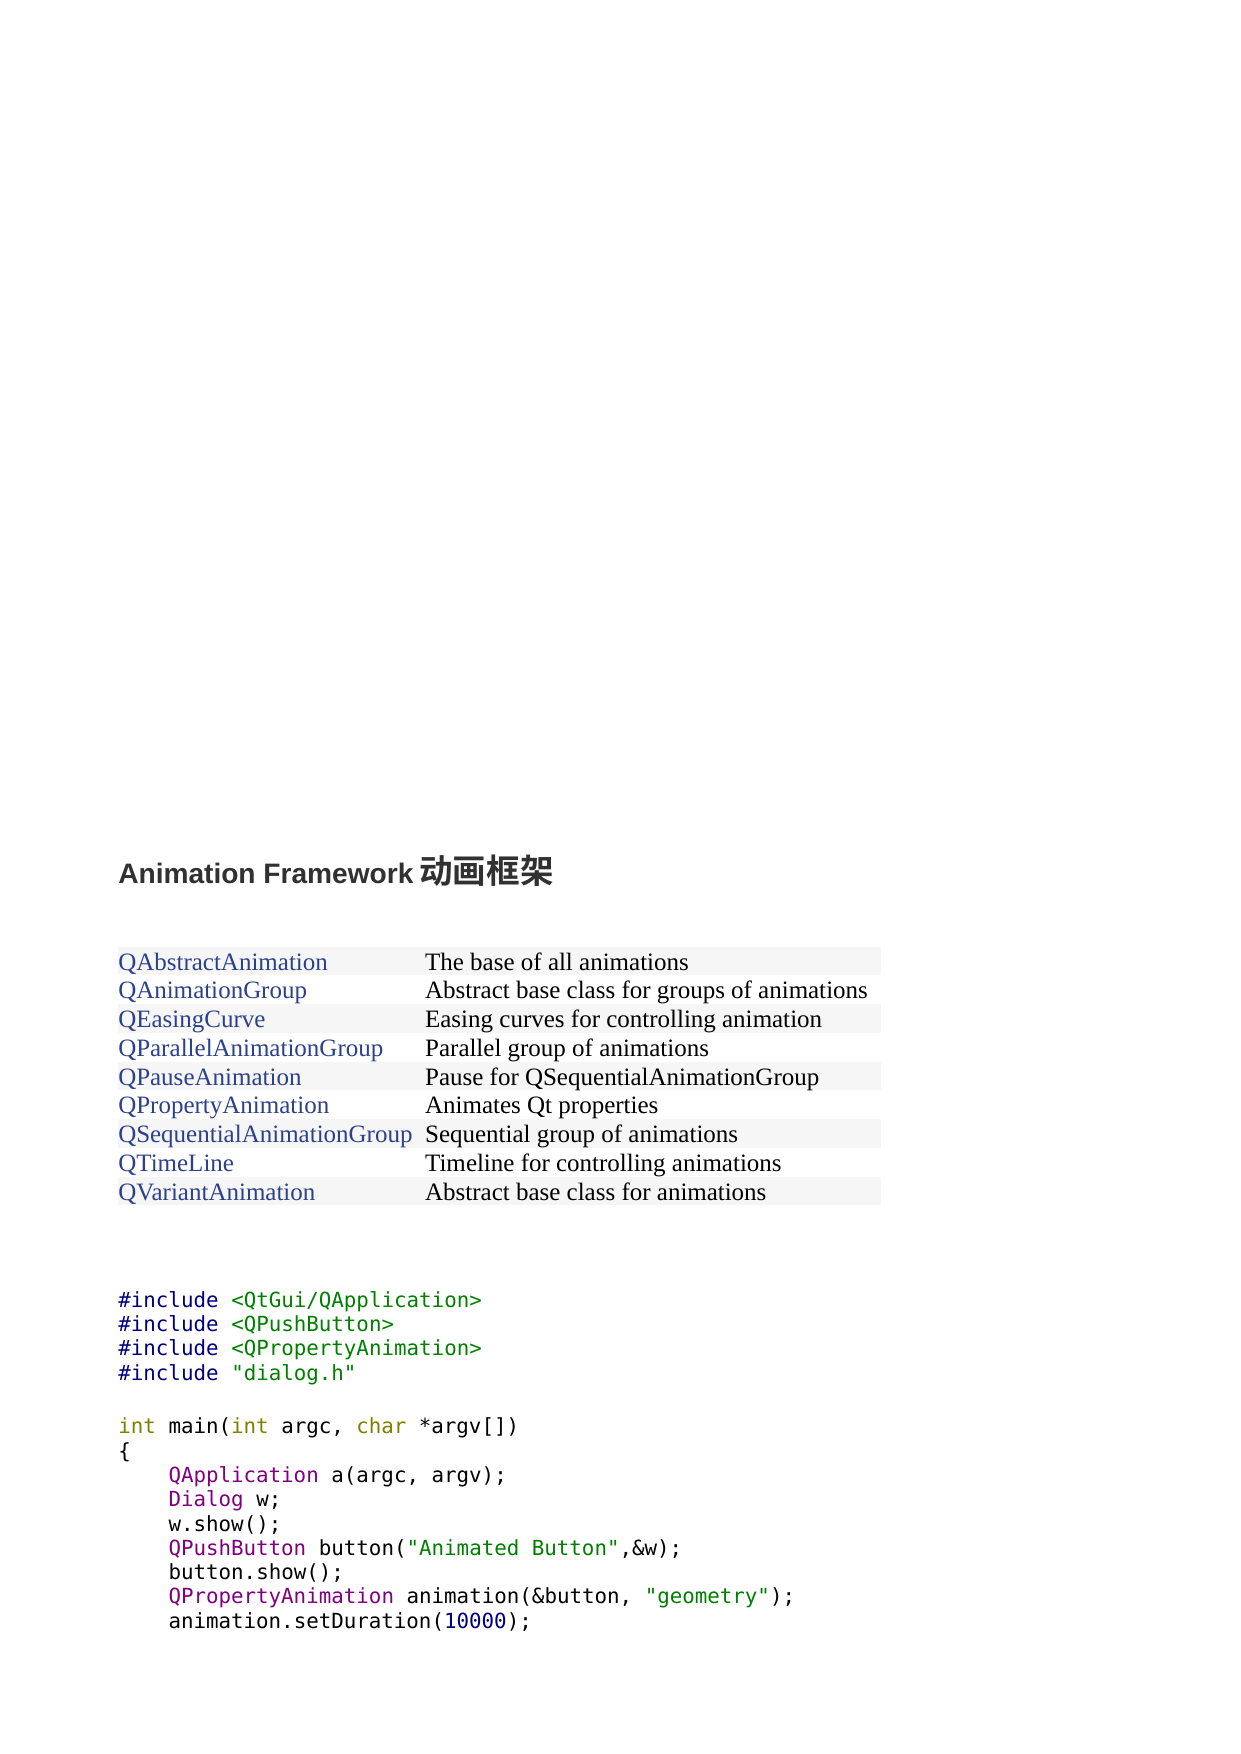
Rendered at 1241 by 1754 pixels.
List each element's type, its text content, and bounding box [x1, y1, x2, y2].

table_cell Abstract base class for groups of animations [425, 975, 881, 1004]
text #include <QtGui/QApplication> [118, 1288, 1122, 1312]
table_cell QTimeLine [118, 1148, 425, 1177]
text Dialog w; [118, 1487, 1122, 1512]
table_cell Animates Qt properties [425, 1090, 881, 1119]
table_cell QPropertyAnimation [118, 1090, 425, 1119]
table_cell QSequentialAnimationGroup [118, 1119, 425, 1148]
text button.show(); [118, 1560, 1122, 1584]
table_cell QAnimationGroup [118, 975, 425, 1004]
table_cell QVariantAnimation [118, 1177, 425, 1205]
text w.show(); [118, 1512, 1122, 1536]
table_cell Sequential group of animations [425, 1119, 881, 1148]
text animation.setDuration(10000); [118, 1609, 1122, 1633]
table_cell Pause for QSequentialAnimationGroup [425, 1062, 881, 1090]
text { [118, 1439, 1122, 1463]
table_header The base of all animations [425, 947, 881, 975]
table_cell QParallelAnimationGroup [118, 1033, 425, 1062]
table_cell QEasingCurve [118, 1004, 425, 1033]
text #include <QPropertyAnimation> [118, 1336, 1122, 1361]
text #include <QPushButton> [118, 1312, 1122, 1336]
table_cell QPauseAnimation [118, 1062, 425, 1090]
subtitle Animation Framework动画框架 [118, 844, 1122, 893]
table_cell Abstract base class for animations [425, 1177, 881, 1205]
table_cell Parallel group of animations [425, 1033, 881, 1062]
text #include "dialog.h" [118, 1361, 1122, 1385]
table_header QAbstractAnimation [118, 947, 425, 975]
text int main(int argc, char *argv[]) [118, 1414, 1122, 1439]
text QPropertyAnimation animation(&button, "geometry"); [118, 1584, 1122, 1609]
text QApplication a(argc, argv); [118, 1463, 1122, 1487]
text QPushButton button("Animated Button",&w); [118, 1536, 1122, 1560]
table_cell Easing curves for controlling animation [425, 1004, 881, 1033]
table_cell Timeline for controlling animations [425, 1148, 881, 1177]
